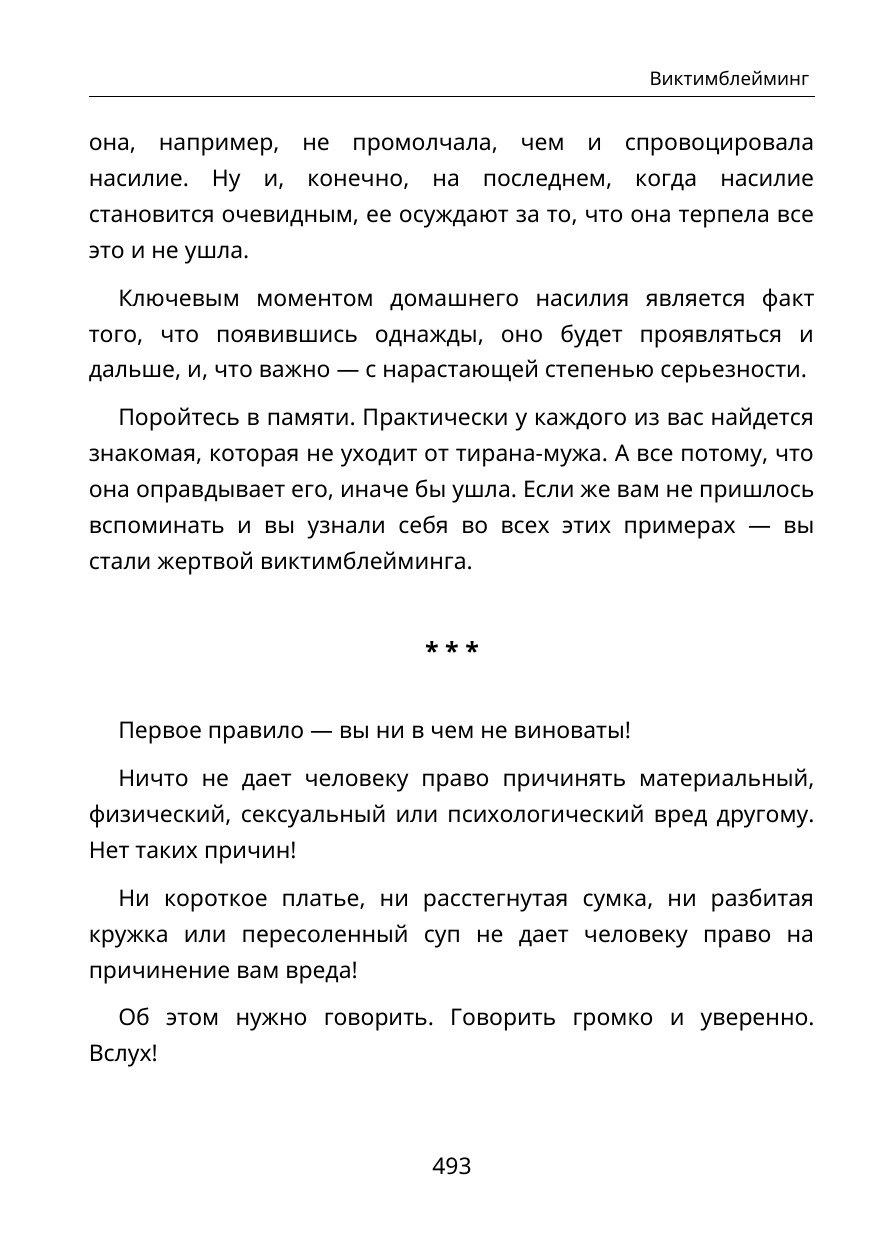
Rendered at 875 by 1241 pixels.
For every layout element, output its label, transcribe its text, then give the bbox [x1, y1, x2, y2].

text Поройтесь в памяти. Практически у каждого из вас найдется знакомая, которая не уходит от тирана-мужа. А все потому, что она оправдывает его, иначе бы ушла. Если же вам не пришлось вспоминать и вы узнали себя во всех этих примерах — вы стали жертвой виктимблейминга. [88, 401, 815, 576]
text она, например, не промолчала, чем и спровоцировала насилие. Ну и, конечно, на последнем, когда насилие становится очевидным, ее осуждают за то, что она терпела все это и не ушла. [88, 126, 815, 265]
text Ключевым моментом домашнего насилия является факт того, что появившись однажды, оно будет проявляться и дальше, и, что важно — с нарастающей степенью серьезности. [88, 282, 815, 385]
text Ничто не дает человеку право причинять материальный, физический, сексуальный или психологический вред другому. Нет таких причин! [88, 762, 815, 865]
text Об этом нужно говорить. Говорить громко и уверенно. Вслух! [88, 1001, 815, 1068]
text Ни короткое платье, ни расстегнутая сумка, ни разбитая кружка или пересоленный суп не дает человеку право на причинение вам вреда! [88, 882, 815, 985]
subtitle * * * [88, 634, 815, 668]
text Первое правило — вы ни в чем не виноваты! [88, 714, 815, 746]
